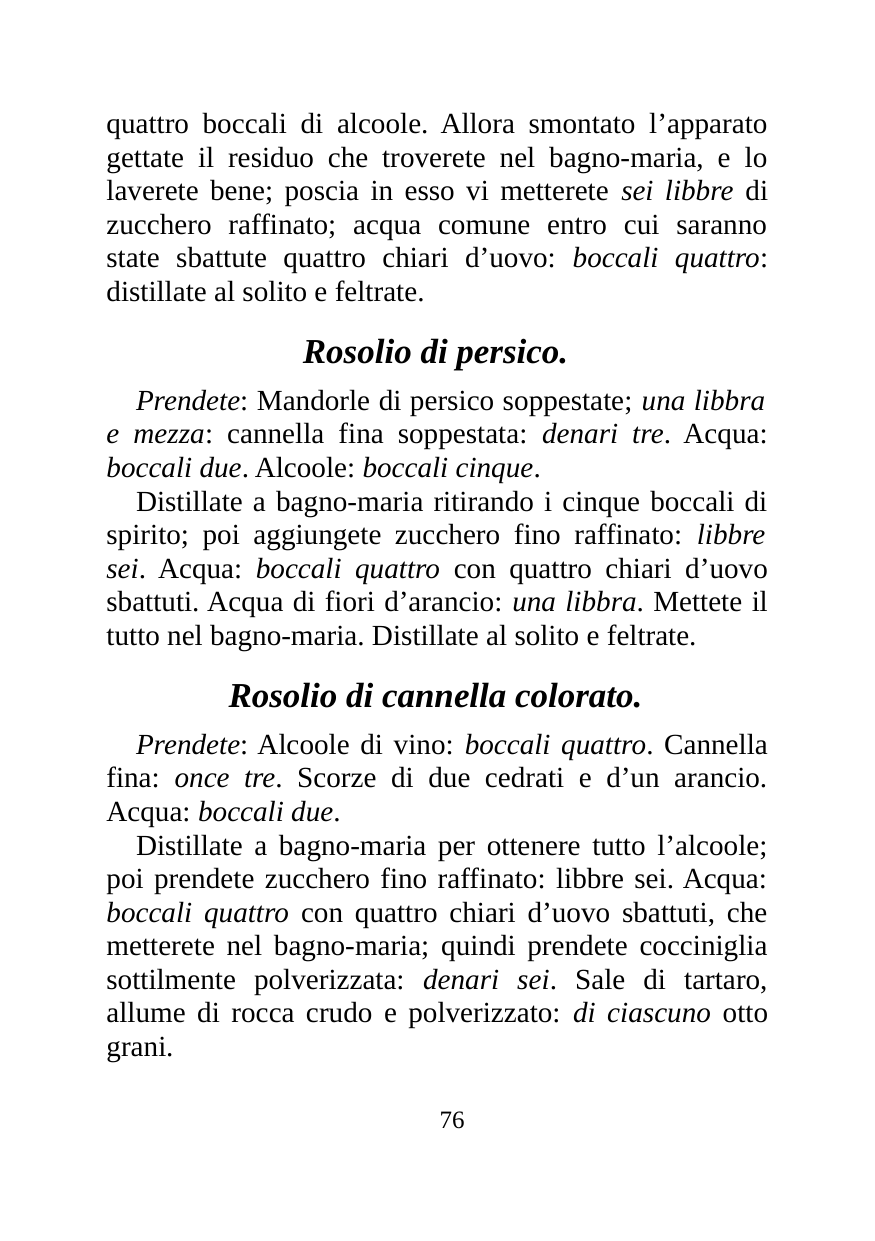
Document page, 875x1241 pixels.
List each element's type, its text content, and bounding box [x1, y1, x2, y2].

text Prendete: Mandorle di persico soppestate; una libbra e mezza: cannella fina soppestata: denari tre. Acqua: boccali due. Alcoole: boccali cinque. [106, 383, 768, 484]
subtitle Rosolio di cannella colorato. [106, 675, 768, 715]
subtitle Rosolio di persico. [106, 331, 768, 371]
text Distillate a bagno-maria ritirando i cinque boccali di spirito; poi aggiungete zucchero fino raffinato: libbre sei. Acqua: boccali quattro con quattro chiari d’uovo sbattuti. Acqua di fiori d’arancio: una libbra. Mettete il tutto nel bagno-maria. Distillate al solito e feltrate. [106, 484, 768, 651]
text quattro boccali di alcoole. Allora smontato l’apparato gettate il residuo che troverete nel bagno-maria, e lo laverete bene; poscia in esso vi metterete sei libbre di zucchero raffinato; acqua comune entro cui saranno state sbattute quattro chiari d’uovo: boccali quattro: distillate al solito e feltrate. [106, 106, 768, 307]
text Prendete: Alcoole di vino: boccali quattro. Cannella fina: once tre. Scorze di due cedrati e d’un arancio. Acqua: boccali due. [106, 727, 768, 828]
text Distillate a bagno-maria per ottenere tutto l’alcoole; poi prendete zucchero fino raffinato: libbre sei. Acqua: boccali quattro con quattro chiari d’uovo sbattuti, che metterete nel bagno-maria; quindi prendete cocciniglia sottilmente polverizzata: denari sei. Sale di tartaro, allume di rocca crudo e polverizzato: di ciascuno otto grani. [106, 828, 768, 1062]
